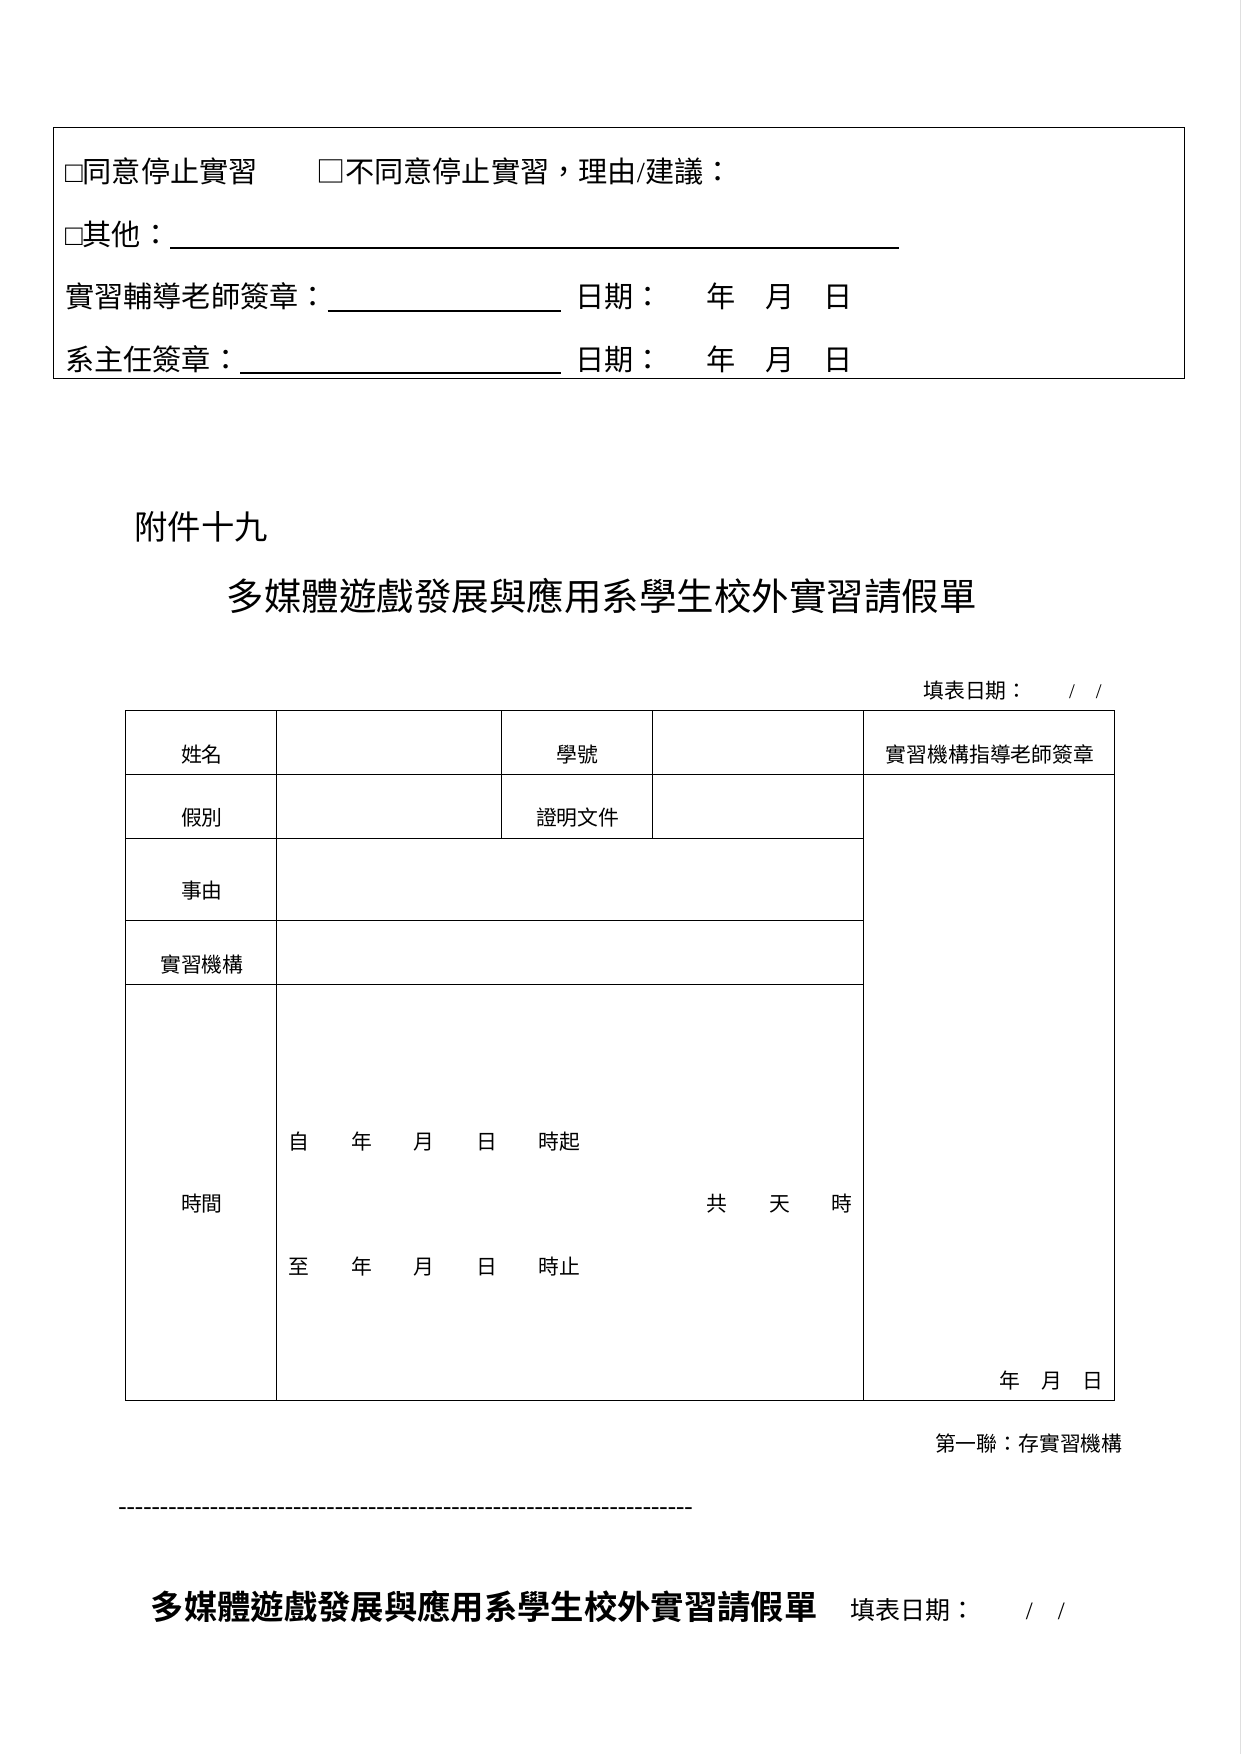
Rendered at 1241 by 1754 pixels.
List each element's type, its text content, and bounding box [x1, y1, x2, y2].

table_cell [277, 775, 501, 837]
table_cell 年 月 日 [864, 775, 1114, 1400]
table_cell 時間 [126, 985, 276, 1400]
table_header 姓名 [126, 711, 276, 774]
table_cell 自 年 月 日 時起 共 天 時 至 年 月 日 時止 [277, 985, 863, 1400]
text 多媒體遊戲發展與應用系學生校外實習請假單 填表日期： / / [118, 1563, 1122, 1626]
text 填表日期： / / [118, 648, 1122, 710]
table_cell 假別 [126, 775, 276, 837]
table_cell [277, 839, 863, 920]
text 多媒體遊戲發展與應用系學生校外實習請假單 [118, 567, 1122, 621]
table_cell [653, 775, 863, 837]
table_header 實習機構指導老師簽章 [864, 711, 1114, 774]
text 第一聯：存實習機構 [118, 1401, 1122, 1463]
table_cell 事由 [126, 839, 276, 920]
table_cell 實習機構 [126, 921, 276, 984]
table_header 學號 [502, 711, 652, 774]
table_header [653, 711, 863, 774]
table_header [277, 711, 501, 774]
table_cell [277, 921, 863, 984]
text 附件十九 [134, 501, 280, 549]
text --------------------------------------------------------------------- [118, 1463, 1122, 1526]
table_cell 證明文件 [502, 775, 652, 837]
table_cell □同意停止實習 □不同意停止實習，理由/建議： □其他： 實習輔導老師簽章： 日期： 年 月 日 系主任簽章： 日期： 年 月 日 [54, 128, 1184, 378]
text [119, 493, 295, 566]
